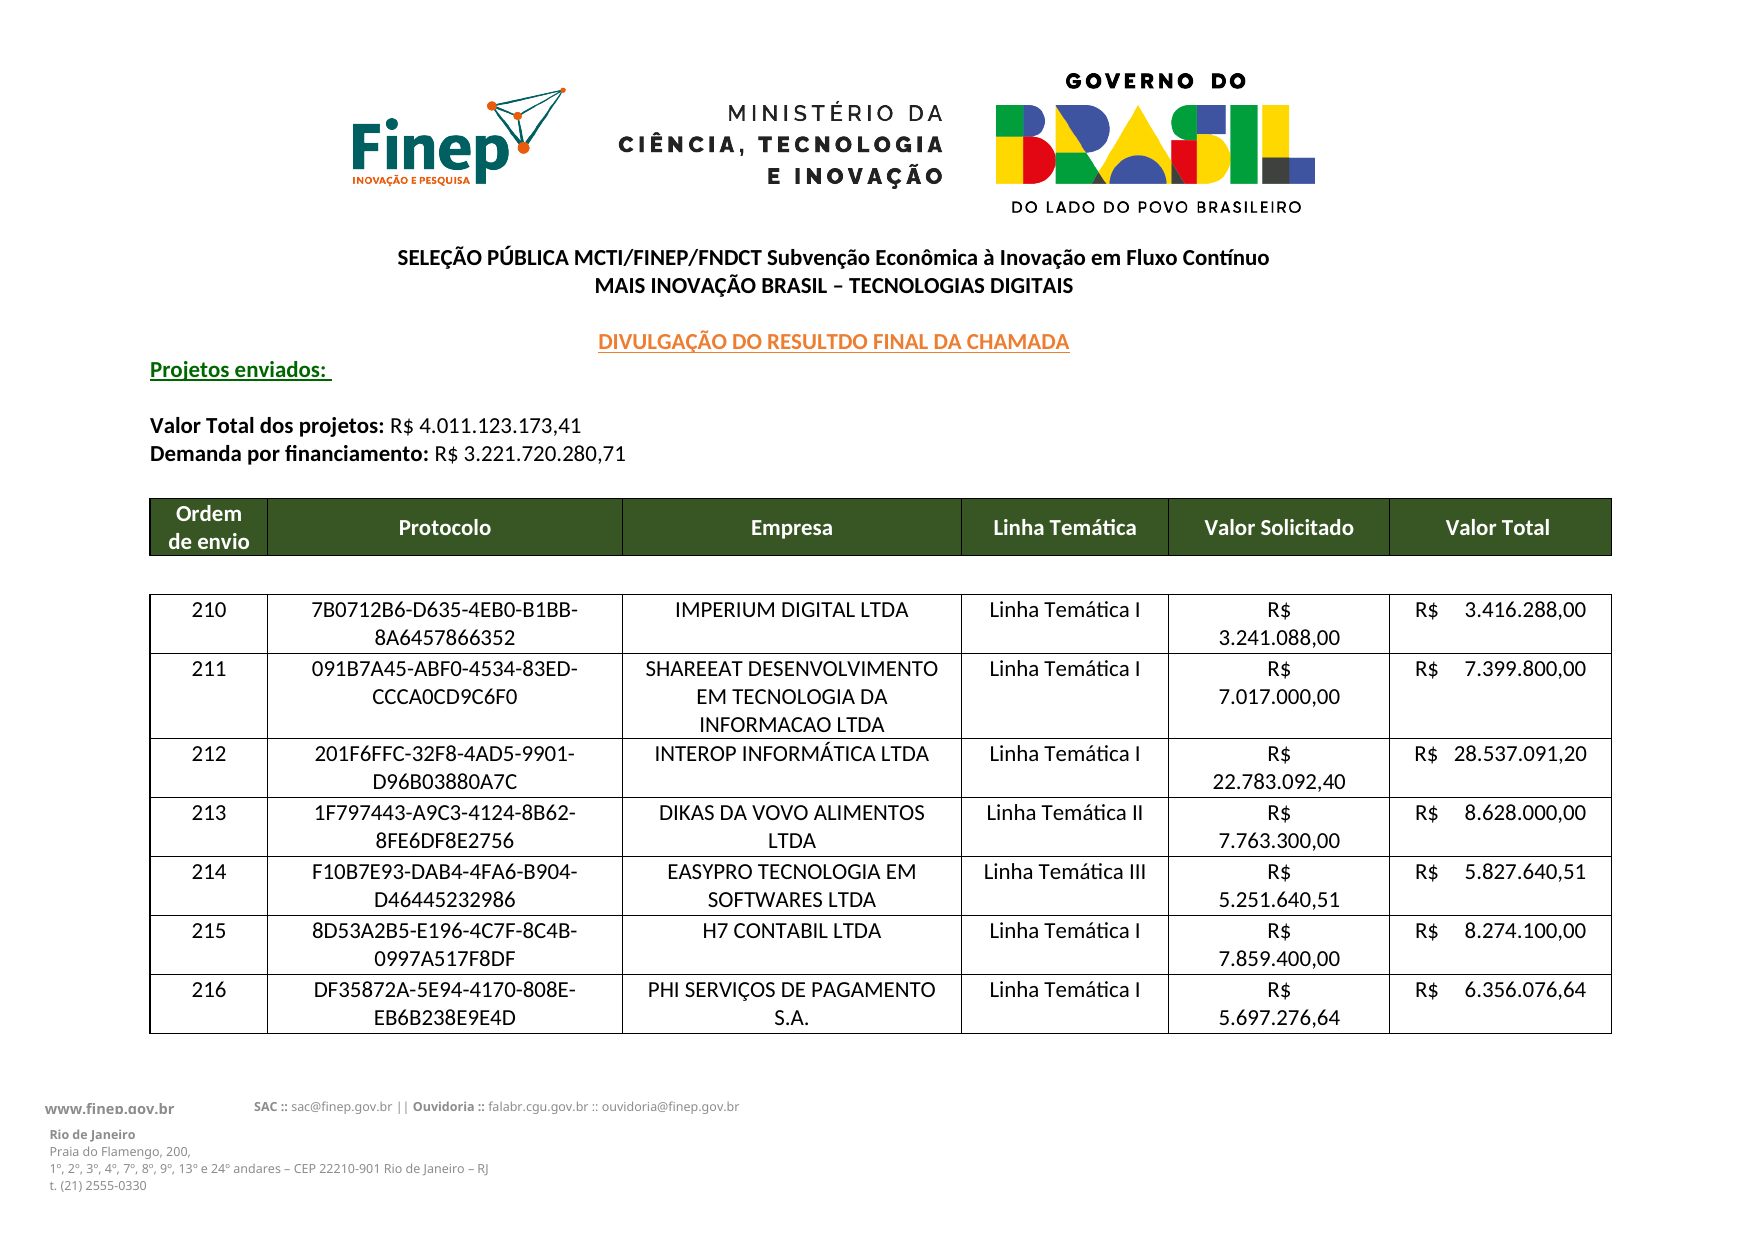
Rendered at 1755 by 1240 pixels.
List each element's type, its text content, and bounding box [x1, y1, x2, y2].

table_cell DF35872A-5E94-4170-808E-EB6B238E9E4D [268, 975, 622, 1033]
table_cell 213 [151, 798, 267, 856]
table_cell 7B0712B6-D635-4EB0-B1BB-8A6457866352 [268, 595, 622, 653]
table_cell INTEROP INFORMÁTICA LTDA [623, 739, 961, 797]
table_cell R$ 6.356.076,64 [1390, 975, 1611, 1033]
table_cell Linha Temática I [962, 654, 1168, 738]
table_cell 211 [151, 654, 267, 738]
table_cell R$ 28.537.091,20 [1390, 739, 1611, 797]
table_cell Linha Temática III [962, 857, 1168, 915]
table_cell 1F797443-A9C3-4124-8B62-8FE6DF8E2756 [268, 798, 622, 856]
table_cell H7 CONTABIL LTDA [623, 916, 961, 974]
table_cell Linha Temática I [962, 595, 1168, 653]
table_cell R$ 22.783.092,40 [1169, 739, 1389, 797]
table_cell 091B7A45-ABF0-4534-83ED-CCCA0CD9C6F0 [268, 654, 622, 738]
table_cell R$ 5.697.276,64 [1169, 975, 1389, 1033]
table_cell R$ 5.251.640,51 [1169, 857, 1389, 915]
table_cell R$ 3.241.088,00 [1169, 595, 1389, 653]
table_cell DIKAS DA VOVO ALIMENTOS LTDA [623, 798, 961, 856]
table_cell R$ 7.859.400,00 [1169, 916, 1389, 974]
table_cell 210 [151, 595, 267, 653]
table_cell 214 [151, 857, 267, 915]
table_cell R$ 7.399.800,00 [1390, 654, 1611, 738]
table_cell Linha Temática I [962, 975, 1168, 1033]
table_cell F10B7E93-DAB4-4FA6-B904-D46445232986 [268, 857, 622, 915]
table_cell Linha Temática II [962, 798, 1168, 856]
table_cell EASYPRO TECNOLOGIA EM SOFTWARES LTDA [623, 857, 961, 915]
table_cell 8D53A2B5-E196-4C7F-8C4B-0997A517F8DF [268, 916, 622, 974]
table_cell 216 [151, 975, 267, 1033]
table_cell R$ 8.628.000,00 [1390, 798, 1611, 856]
table_cell Linha Temática I [962, 739, 1168, 797]
table_cell R$ 7.763.300,00 [1169, 798, 1389, 856]
table_cell PHI SERVIÇOS DE PAGAMENTO S.A. [623, 975, 961, 1033]
table_cell IMPERIUM DIGITAL LTDA [623, 595, 961, 653]
table_cell 201F6FFC-32F8-4AD5-9901-D96B03880A7C [268, 739, 622, 797]
table_cell R$ 5.827.640,51 [1390, 857, 1611, 915]
table_cell R$ 7.017.000,00 [1169, 654, 1389, 738]
table_cell Linha Temática I [962, 916, 1168, 974]
table_cell SHAREEAT DESENVOLVIMENTO EM TECNOLOGIA DA INFORMACAO LTDA [623, 654, 961, 738]
table_cell 215 [151, 916, 267, 974]
table_cell 212 [151, 739, 267, 797]
table_cell R$ 8.274.100,00 [1390, 916, 1611, 974]
table_cell R$ 3.416.288,00 [1390, 595, 1611, 653]
